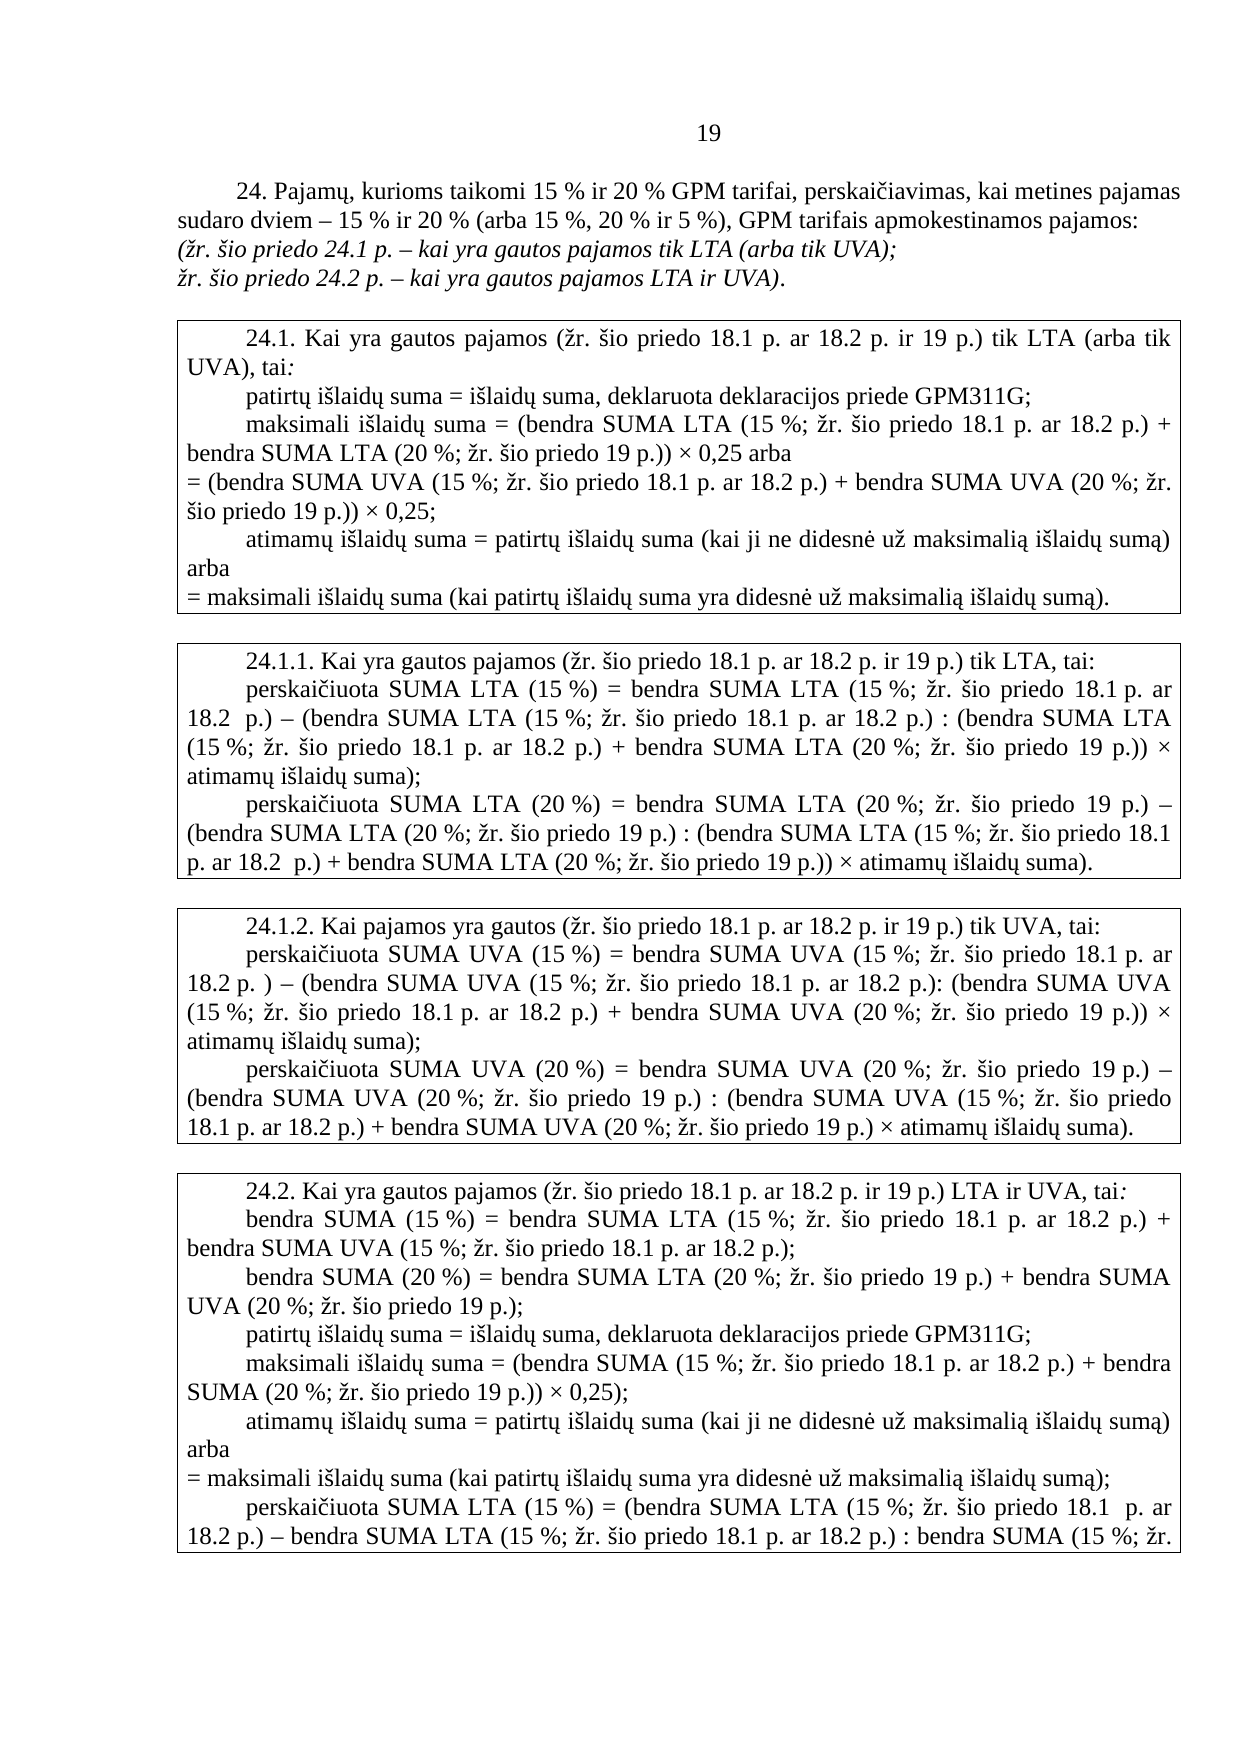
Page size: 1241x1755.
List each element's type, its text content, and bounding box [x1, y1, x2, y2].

text = (bendra SUMA UVA (15 %; žr. šio priedo 18.1 p. ar 18.2 p.) + bendra SUMA UVA (20 %; žr. šio priedo 19 p.)) × 0,25; [178, 464, 1180, 521]
text atimamų išlaidų suma = patirtų išlaidų suma (kai ji ne didesnė už maksimalią išlaidų sumą) arba [178, 521, 1180, 579]
text bendra SUMA (15 %) = bendra SUMA LTA (15 %; žr. šio priedo 18.1 p. ar 18.2 p.) + bendra SUMA UVA (15 %; žr. šio priedo 18.1 p. ar 18.2 p.); [178, 1201, 1180, 1259]
text perskaičiuota SUMA LTA (15 %) = bendra SUMA LTA (15 %; žr. šio priedo 18.1 p. ar 18.2 p.) – (bendra SUMA LTA (15 %; žr. šio priedo 18.1 p. ar 18.2 p.) : (bendra SUMA LTA (15 %; žr. šio priedo 18.1 p. ar 18.2 p.) + bendra SUMA LTA (20 %; žr. šio priedo 19 p.)) × atimamų išlaidų suma); [178, 671, 1180, 786]
text maksimali išlaidų suma = (bendra SUMA LTA (15 %; žr. šio priedo 18.1 p. ar 18.2 p.) + bendra SUMA LTA (20 %; žr. šio priedo 19 p.)) × 0,25 arba [178, 406, 1180, 464]
text maksimali išlaidų suma = (bendra SUMA (15 %; žr. šio priedo 18.1 p. ar 18.2 p.) + bendra SUMA (20 %; žr. šio priedo 19 p.)) × 0,25); [178, 1345, 1180, 1403]
text žr. šio priedo 24.2 p. – kai yra gautos pajamos LTA ir UVA). [177, 263, 1181, 291]
text patirtų išlaidų suma = išlaidų suma, deklaruota deklaracijos priede GPM311G; [178, 378, 1180, 406]
text perskaičiuota SUMA UVA (15 %) = bendra SUMA UVA (15 %; žr. šio priedo 18.1 p. ar 18.2 p. ) – (bendra SUMA UVA (15 %; žr. šio priedo 18.1 p. ar 18.2 p.): (bendra SUMA UVA (15 %; žr. šio priedo 18.1 p. ar 18.2 p.) + bendra SUMA UVA (20 %; žr. šio priedo 19 p.)) × atimamų išlaidų suma); [178, 936, 1180, 1051]
text atimamų išlaidų suma = patirtų išlaidų suma (kai ji ne didesnė už maksimalią išlaidų sumą) arba [178, 1403, 1180, 1460]
text 24.2. Kai yra gautos pajamos (žr. šio priedo 18.1 p. ar 18.2 p. ir 19 p.) LTA ir UVA, tai: [178, 1174, 1180, 1201]
text perskaičiuota SUMA UVA (20 %) = bendra SUMA UVA (20 %; žr. šio priedo 19 p.) – (bendra SUMA UVA (20 %; žr. šio priedo 19 p.) : (bendra SUMA UVA (15 %; žr. šio priedo 18.1 p. ar 18.2 p.) + bendra SUMA UVA (20 %; žr. šio priedo 19 p.) × atimamų išlaidų suma). [178, 1051, 1180, 1143]
text 24.1.2. Kai pajamos yra gautos (žr. šio priedo 18.1 p. ar 18.2 p. ir 19 p.) tik UVA, tai: [178, 909, 1180, 936]
text 24.1. Kai yra gautos pajamos (žr. šio priedo 18.1 p. ar 18.2 p. ir 19 p.) tik LTA (arba tik UVA), tai: [178, 321, 1180, 378]
text bendra SUMA (20 %) = bendra SUMA LTA (20 %; žr. šio priedo 19 p.) + bendra SUMA UVA (20 %; žr. šio priedo 19 p.); [178, 1259, 1180, 1316]
text = maksimali išlaidų suma (kai patirtų išlaidų suma yra didesnė už maksimalią išlaidų sumą). [178, 579, 1180, 613]
text 24.1.1. Kai yra gautos pajamos (žr. šio priedo 18.1 p. ar 18.2 p. ir 19 p.) tik LTA, tai: [178, 644, 1180, 671]
text perskaičiuota SUMA LTA (15 %) = (bendra SUMA LTA (15 %; žr. šio priedo 18.1 p. ar 18.2 p.) – bendra SUMA LTA (15 %; žr. šio priedo 18.1 p. ar 18.2 p.) : bendra SUMA (15 %; žr. [178, 1489, 1180, 1552]
text (žr. šio priedo 24.1 p. – kai yra gautos pajamos tik LTA (arba tik UVA); [177, 234, 1181, 263]
text perskaičiuota SUMA LTA (20 %) = bendra SUMA LTA (20 %; žr. šio priedo 19 p.) – (bendra SUMA LTA (20 %; žr. šio priedo 19 p.) : (bendra SUMA LTA (15 %; žr. šio priedo 18.1 p. ar 18.2 p.) + bendra SUMA LTA (20 %; žr. šio priedo 19 p.)) × atimamų išlaidų suma). [178, 786, 1180, 878]
text = maksimali išlaidų suma (kai patirtų išlaidų suma yra didesnė už maksimalią išlaidų sumą); [178, 1460, 1180, 1489]
text 24. Pajamų, kurioms taikomi 15 % ir 20 % GPM tarifai, perskaičiavimas, kai metines pajamas sudaro dviem – 15 % ir 20 % (arba 15 %, 20 % ir 5 %), GPM tarifais apmokestinamos pajamos: [177, 176, 1181, 234]
text patirtų išlaidų suma = išlaidų suma, deklaruota deklaracijos priede GPM311G; [178, 1316, 1180, 1345]
